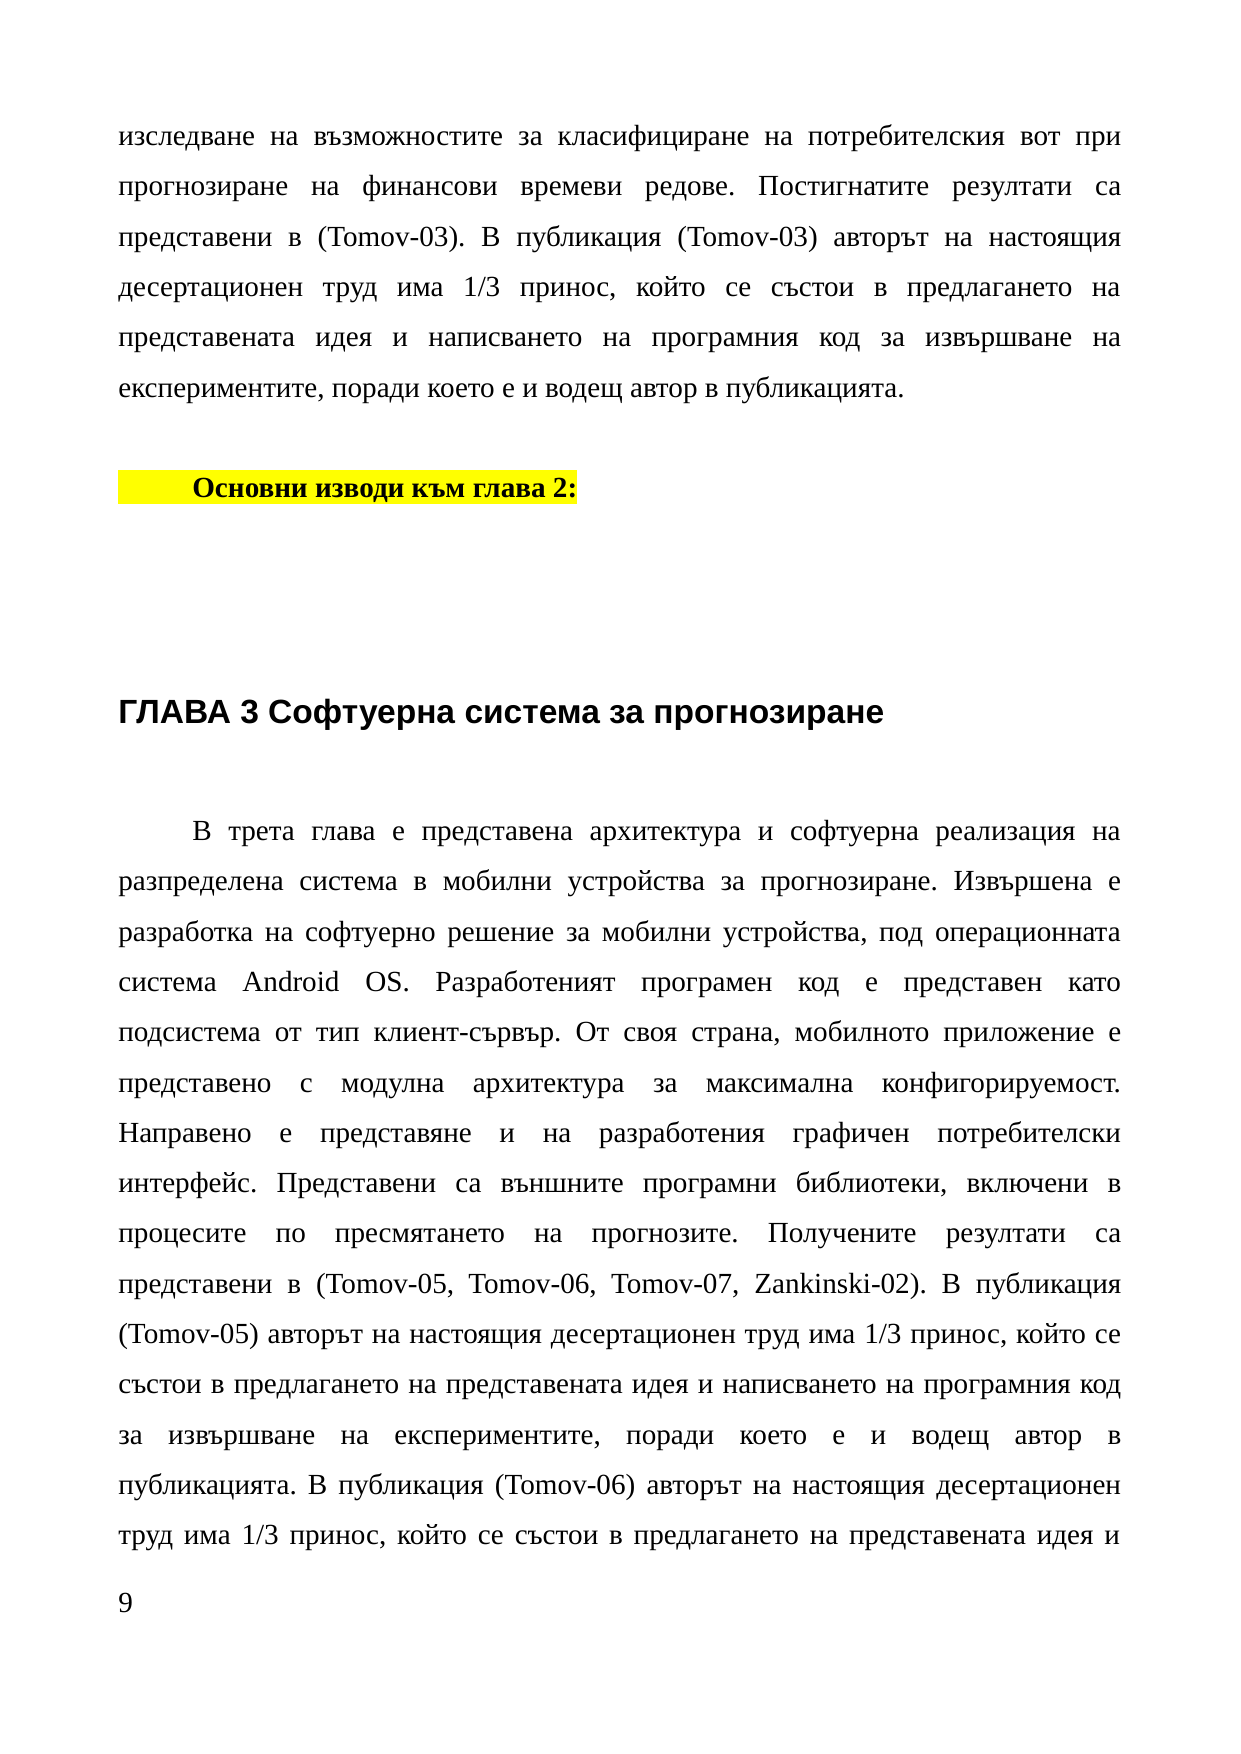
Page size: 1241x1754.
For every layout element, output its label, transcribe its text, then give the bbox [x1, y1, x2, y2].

text изследване на възможностите за класифициране на потребителския вот при прогнозиране на финансови времеви редове. Постигнатите резултати са представени в (Tomov-03). В публикация (Tomov-03) авторът на настоящия десертационен труд има 1/3 принос, който се състои в предлагането на представената идея и написването на програмния код за извършване на експериментите, поради което е и водещ автор в публикацията. [118, 118, 1122, 403]
subtitle ГЛАВА 3 Софтуерна система за прогнозиране [118, 692, 1122, 731]
text Основни изводи към глава 2: [118, 470, 1122, 504]
text В трета глава е представена архитектура и софтуерна реализация на разпределена система в мобилни устройства за прогнозиране. Извършена е разработка на софтуерно решение за мобилни устройства, под операционната система Android OS. Разработеният програмен код е представен като подсистема от тип клиент-сървър. От своя страна, мобилното приложение е представено с модулна архитектура за максимална конфигорируемост. Направено е представяне и на разработения графичен потребителски интерфейс. Представени са външните програмни библиотеки, включени в процесите по пресмятането на прогнозите. Получените резултати са представени в (Tomov-05, Tomov-06, Tomov-07, Zankinski-02). В публикация (Tomov-05) авторът на настоящия десертационен труд има 1/3 принос, който се състои в предлагането на представената идея и написването на програмния код за извършване на експериментите, поради което е и водещ автор в публикацията. В публикация (Tomov-06) авторът на настоящия десертационен труд има 1/3 принос, който се състои в предлагането на представената идея и [118, 813, 1122, 1551]
